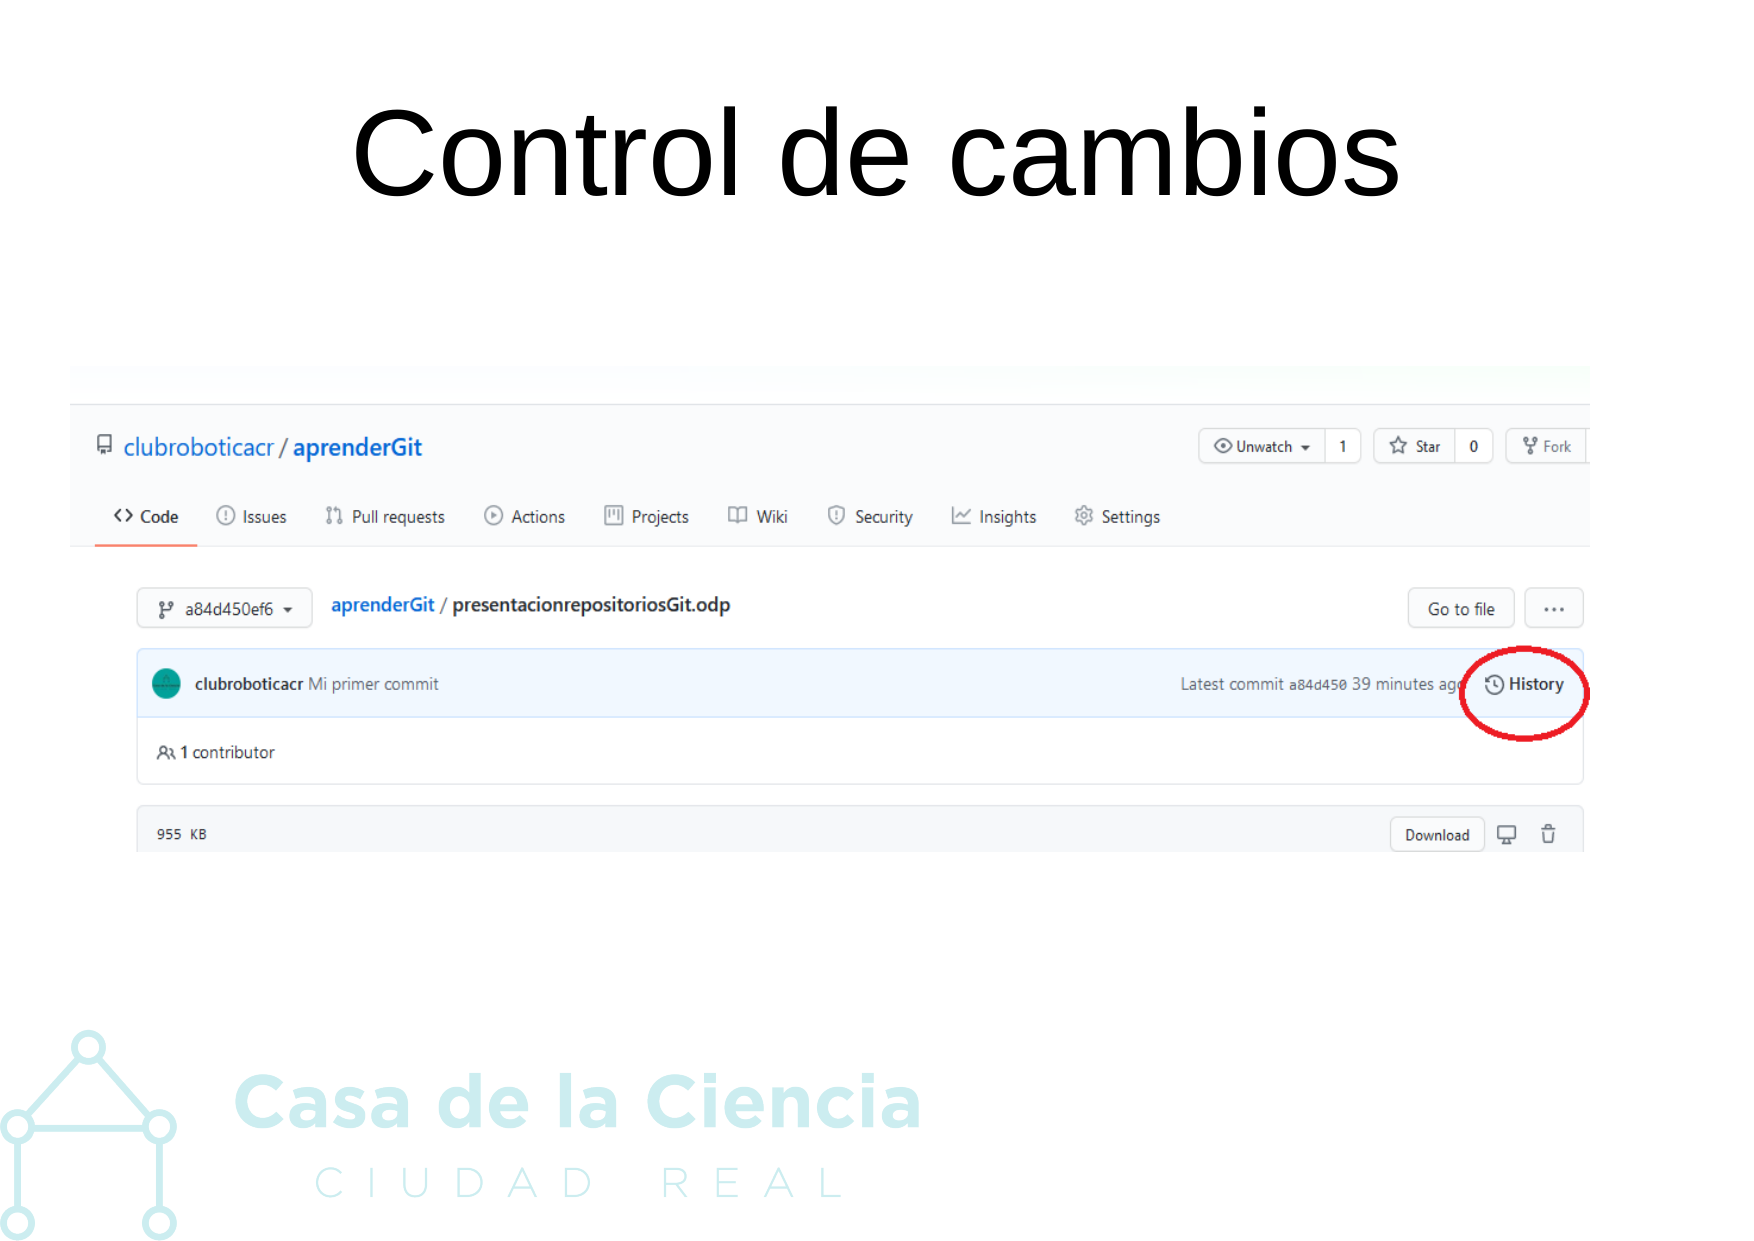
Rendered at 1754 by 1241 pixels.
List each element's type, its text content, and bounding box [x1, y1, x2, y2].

title Control de cambios [87, 49, 1667, 257]
picture [70, 366, 1590, 852]
